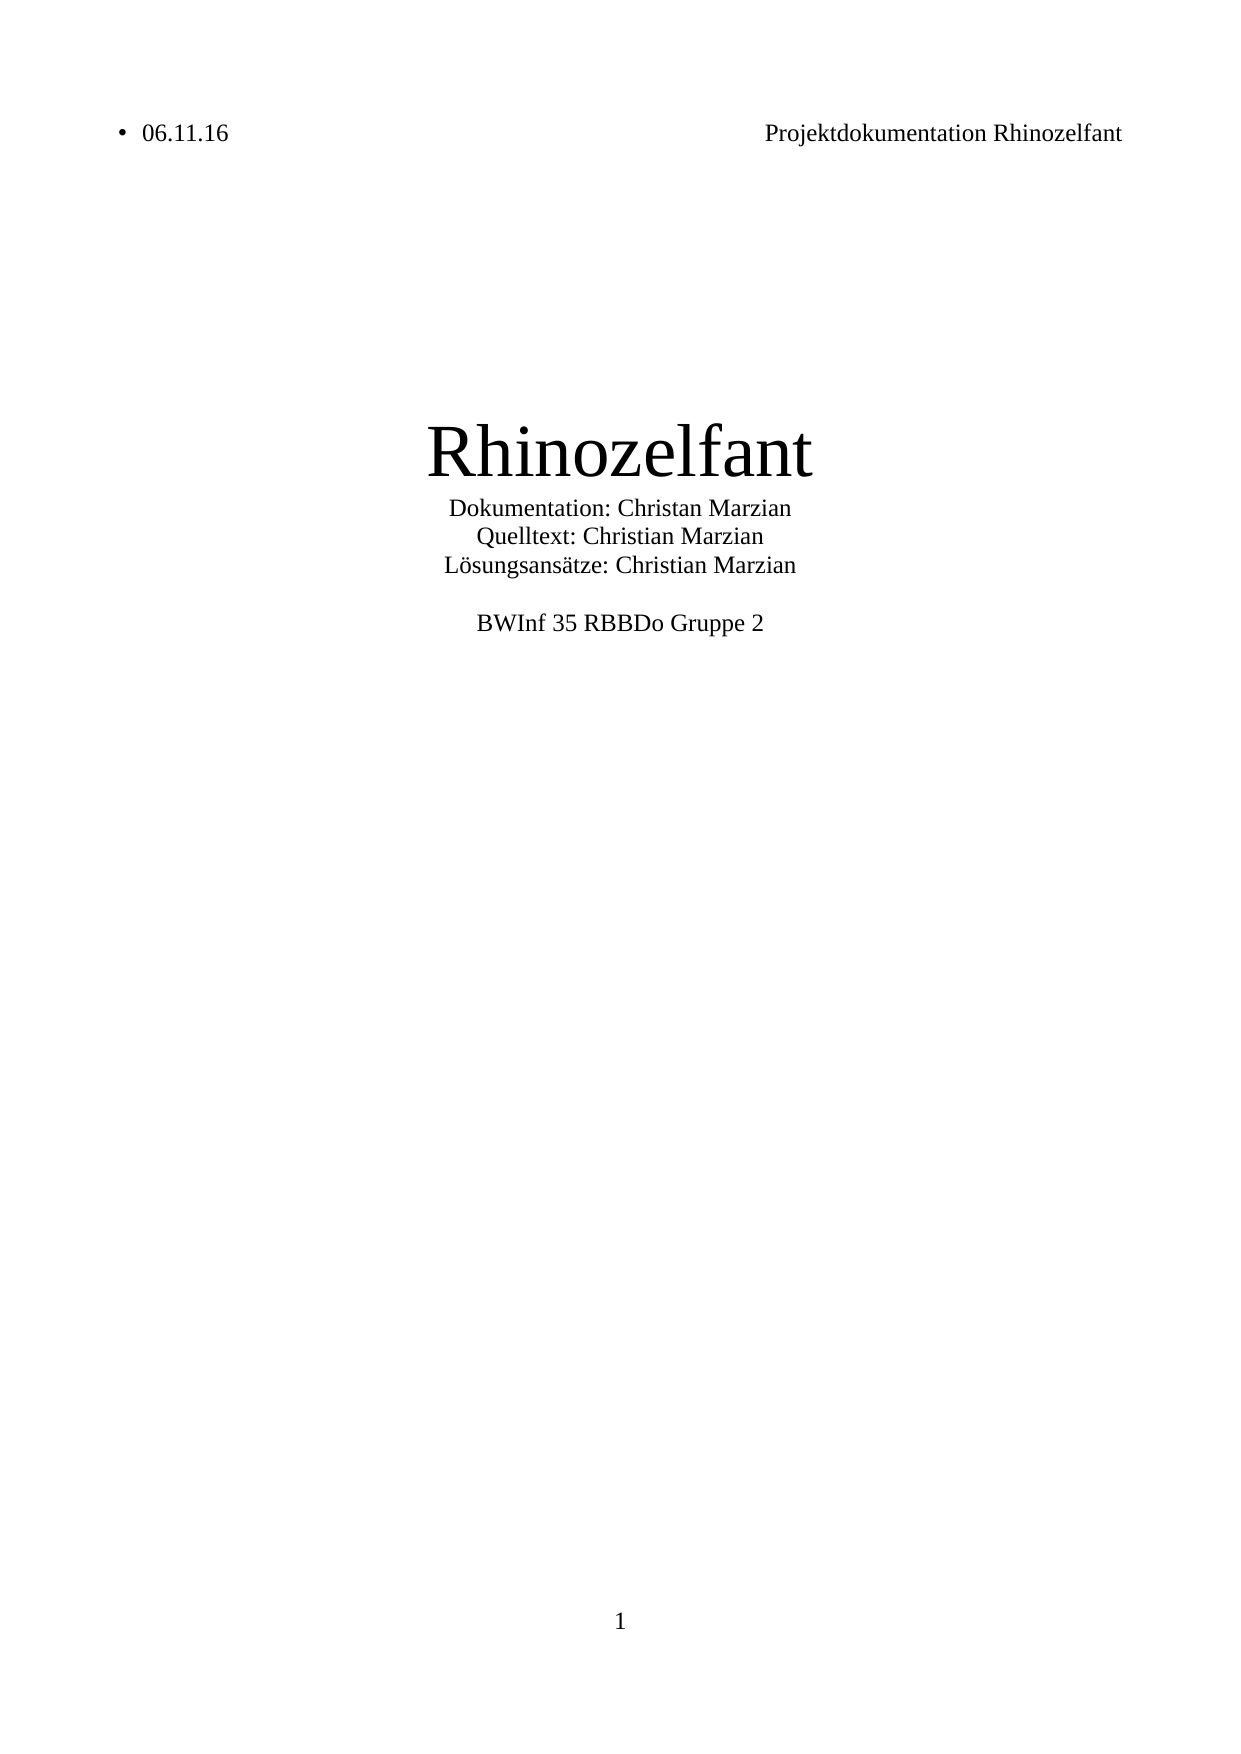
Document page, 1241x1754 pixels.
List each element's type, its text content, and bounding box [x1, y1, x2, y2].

text Quelltext: Christian Marzian [118, 521, 1122, 550]
text Rhinozelfant [118, 406, 1122, 493]
text Dokumentation: Christan Marzian [118, 493, 1122, 521]
text Lösungsansätze: Christian Marzian [118, 550, 1122, 579]
text BWInf 35 RBBDo Gruppe 2 [118, 608, 1122, 636]
